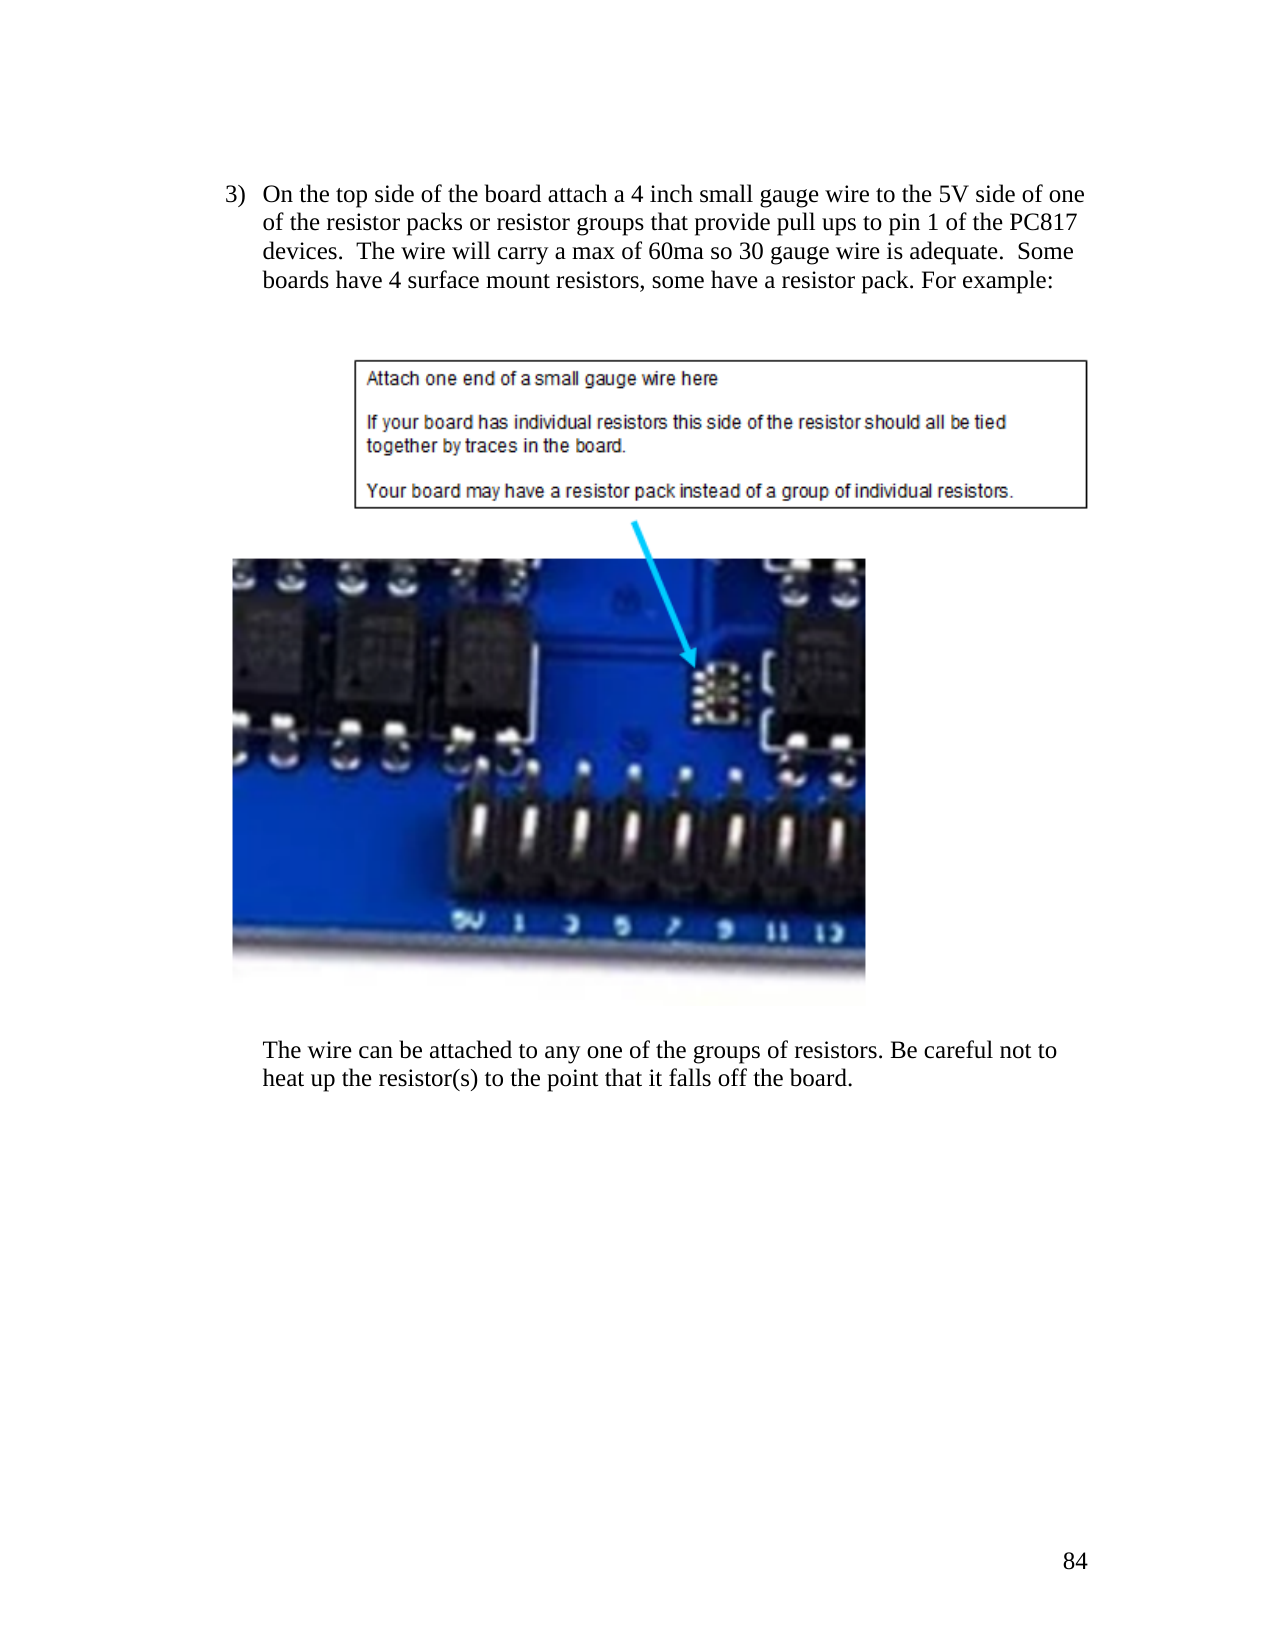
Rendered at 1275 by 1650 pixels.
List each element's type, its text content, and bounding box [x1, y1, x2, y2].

picture [225, 351, 1097, 1006]
text The wire can be attached to any one of the groups of resistors. Be careful not to heat up the resistor(s) to the point that it falls off the board. [262, 1035, 1087, 1092]
list On the top side of the board attach a 4 inch small gauge wire to the 5V side of one of the resistor packs or resistor groups that provide pull ups to pin 1 of the PC817 devices. The wire will carry a max of 60ma so 30 gauge wire is adequate. Some boards have 4 surface mount resistors, some have a resistor pack. For example: [225, 179, 1087, 294]
